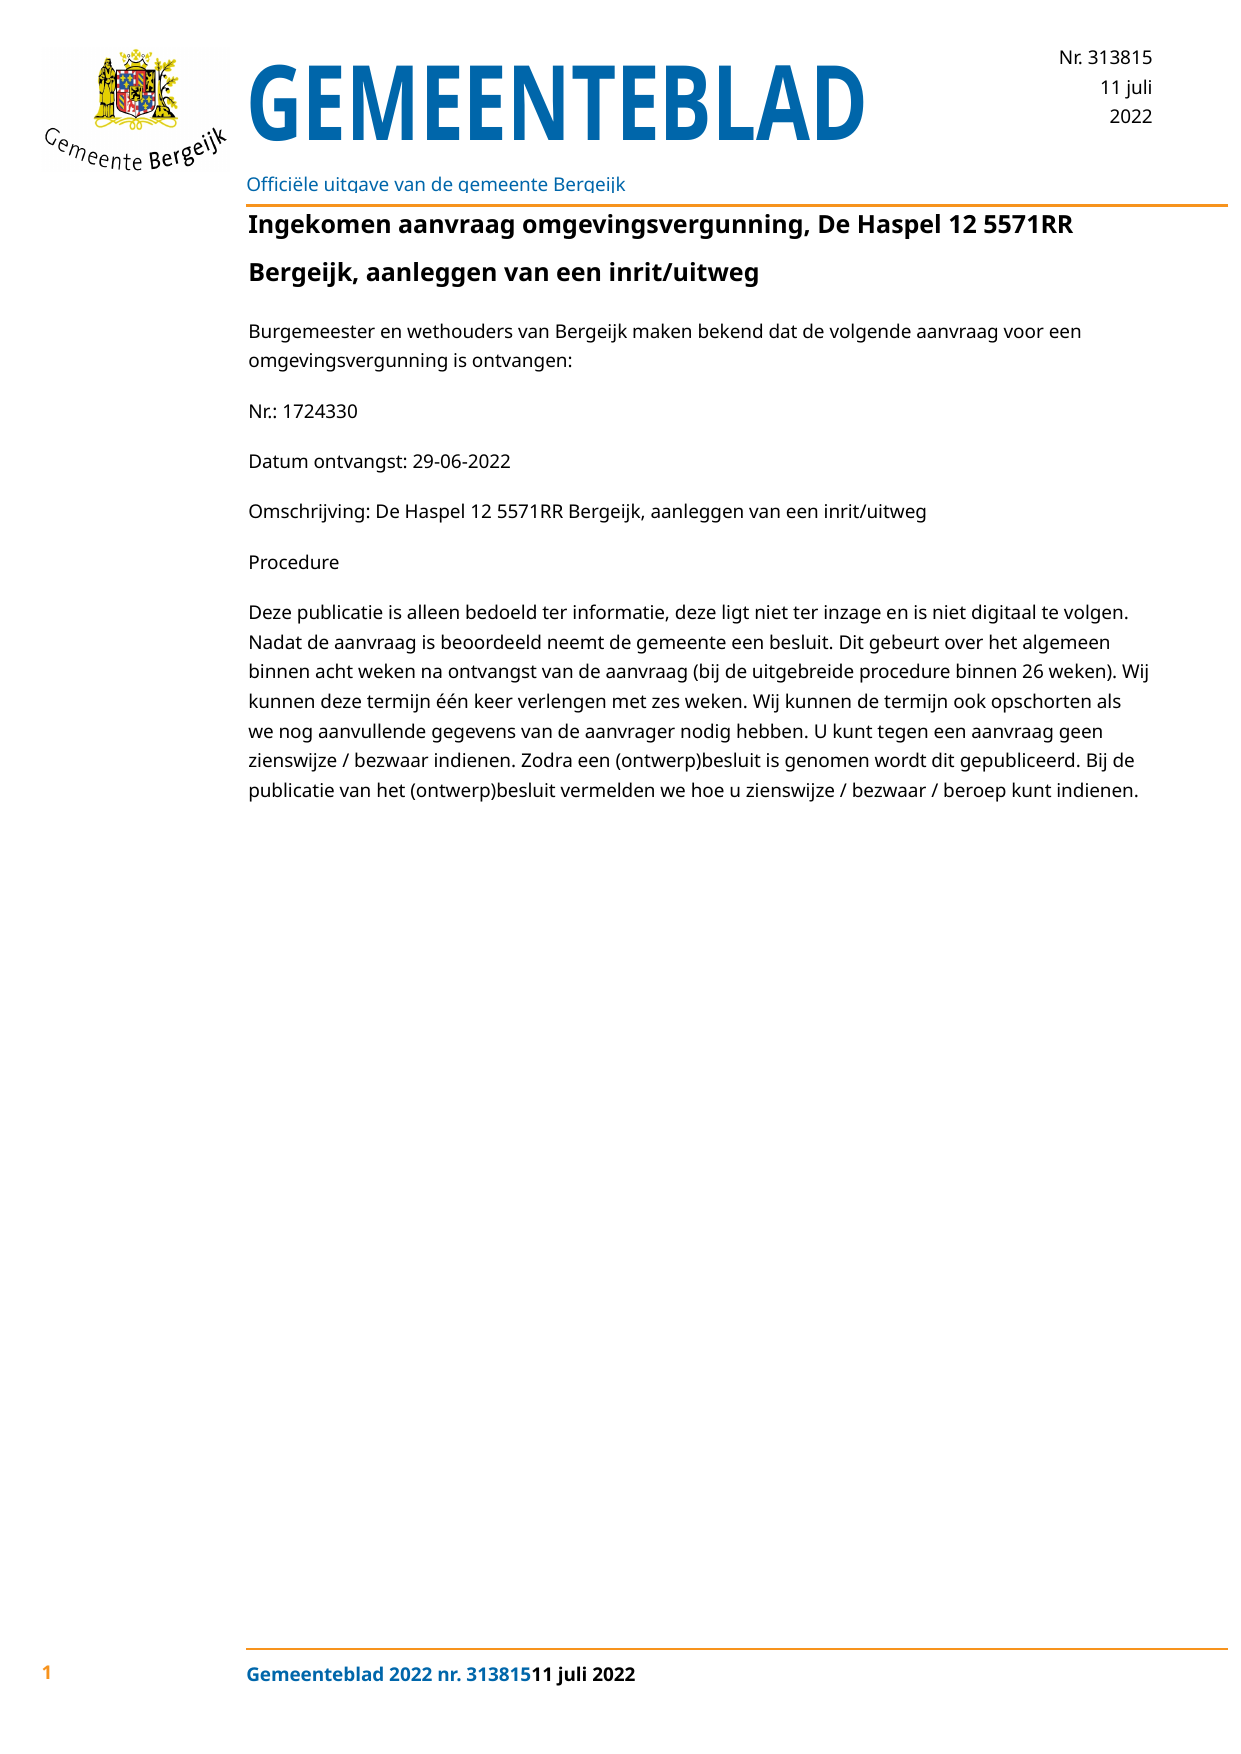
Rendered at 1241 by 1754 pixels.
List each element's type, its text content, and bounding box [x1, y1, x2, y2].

text Procedure [248, 549, 1152, 575]
text Omschrijving: De Haspel 12 5571RR Bergeijk, aanleggen van een inrit/uitweg [248, 499, 1152, 524]
picture [41, 47, 231, 172]
text Nr.: 1724330 [248, 398, 1152, 424]
text Ingekomen aanvraag omgevingsvergunning, De Haspel 12 5571RR Bergeijk, aanleggen van een inrit/uitweg [248, 207, 1152, 288]
text Datum ontvangst: 29-06-2022 [248, 448, 1152, 474]
text Burgemeester en wethouders van Bergeijk maken bekend dat de volgende aanvraag voor een omgevingsvergunning is ontvangen: [248, 318, 1152, 373]
text Deze publicatie is alleen bedoeld ter informatie, deze ligt niet ter inzage en is niet digitaal te volgen. Nadat de aanvraag is beoordeeld neemt de gemeente een besluit. Dit gebeurt over het algemeen binnen acht weken na ontvangst van de aanvraag (bij de uitgebreide procedure binnen 26 weken). Wij kunnen deze termijn één keer verlengen met zes weken. Wij kunnen de termijn ook opschorten als we nog aanvullende gegevens van de aanvrager nodig hebben. U kunt tegen een aanvraag geen zienswijze / bezwaar indienen. Zodra een (ontwerp)besluit is genomen wordt dit gepubliceerd. Bij de publicatie van het (ontwerp)besluit vermelden we hoe u zienswijze / bezwaar / beroep kunt indienen. [248, 599, 1152, 803]
